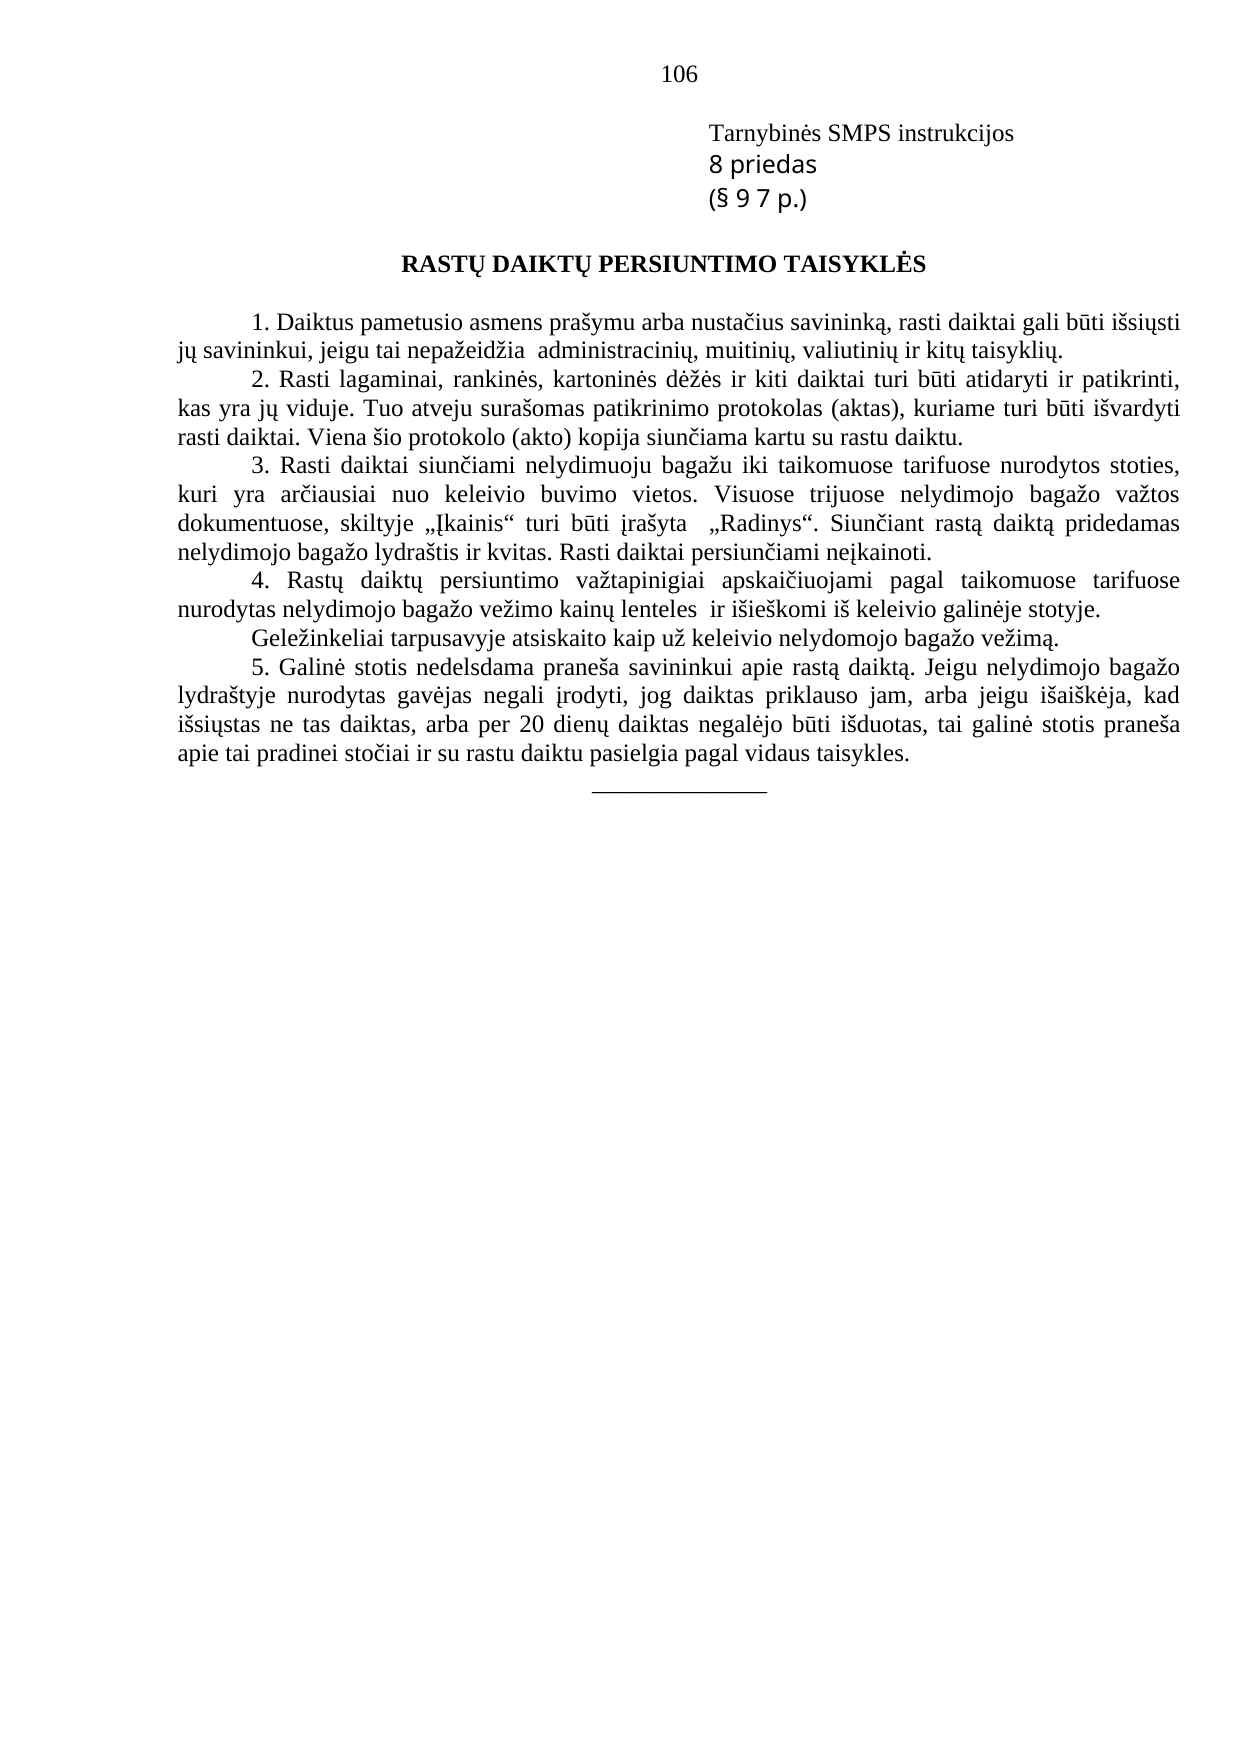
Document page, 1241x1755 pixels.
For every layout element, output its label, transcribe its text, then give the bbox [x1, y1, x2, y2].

text 8 priedas [177, 147, 1181, 181]
text Tarnybinės SMPS instrukcijos [177, 118, 1181, 147]
text 4. Rastų daiktų persiuntimo važtapinigiai apskaičiuojami pagal taikomuose tarifuose nurodytas nelydimojo bagažo vežimo kainų lenteles ir išieškomi iš keleivio galinėje stotyje. [177, 565, 1181, 623]
text RASTŲ DAIKTŲ PERSIUNTIMO TAISYKLĖS [327, 249, 1181, 278]
text (§ 9 7 p.) [177, 181, 1181, 215]
text Geležinkeliai tarpusavyje atsiskaito kaip už keleivio nelydomojo bagažo vežimą. [177, 623, 1181, 652]
text 3. Rasti daiktai siunčiami nelydimuoju bagažu iki taikomuose tarifuose nurodytos stoties, kuri yra arčiausiai nuo keleivio buvimo vietos. Visuose trijuose nelydimojo bagažo važtos dokumentuose, skiltyje „Įkainis“ turi būti įrašyta „Radinys“. Siunčiant rastą daiktą pridedamas nelydimojo bagažo lydraštis ir kvitas. Rasti daiktai persiunčiami neįkainoti. [177, 450, 1181, 565]
text 1. Daiktus pametusio asmens prašymu arba nustačius savininką, rasti daiktai gali būti išsiųsti jų savininkui, jeigu tai nepažeidžia administracinių, muitinių, valiutinių ir kitų taisyklių. [177, 307, 1181, 364]
text 2. Rasti lagaminai, rankinės, kartoninės dėžės ir kiti daiktai turi būti atidaryti ir patikrinti, kas yra jų viduje. Tuo atveju surašomas patikrinimo protokolas (aktas), kuriame turi būti išvardyti rasti daiktai. Viena šio protokolo (akto) kopija siunčiama kartu su rastu daiktu. [177, 364, 1181, 450]
text ______________ [177, 767, 1181, 795]
text 5. Galinė stotis nedelsdama praneša savininkui apie rastą daiktą. Jeigu nelydimojo bagažo lydraštyje nurodytas gavėjas negali įrodyti, jog daiktas priklauso jam, arba jeigu išaiškėja, kad išsiųstas ne tas daiktas, arba per 20 dienų daiktas negalėjo būti išduotas, tai galinė stotis praneša apie tai pradinei stočiai ir su rastu daiktu pasielgia pagal vidaus taisykles. [177, 652, 1181, 767]
